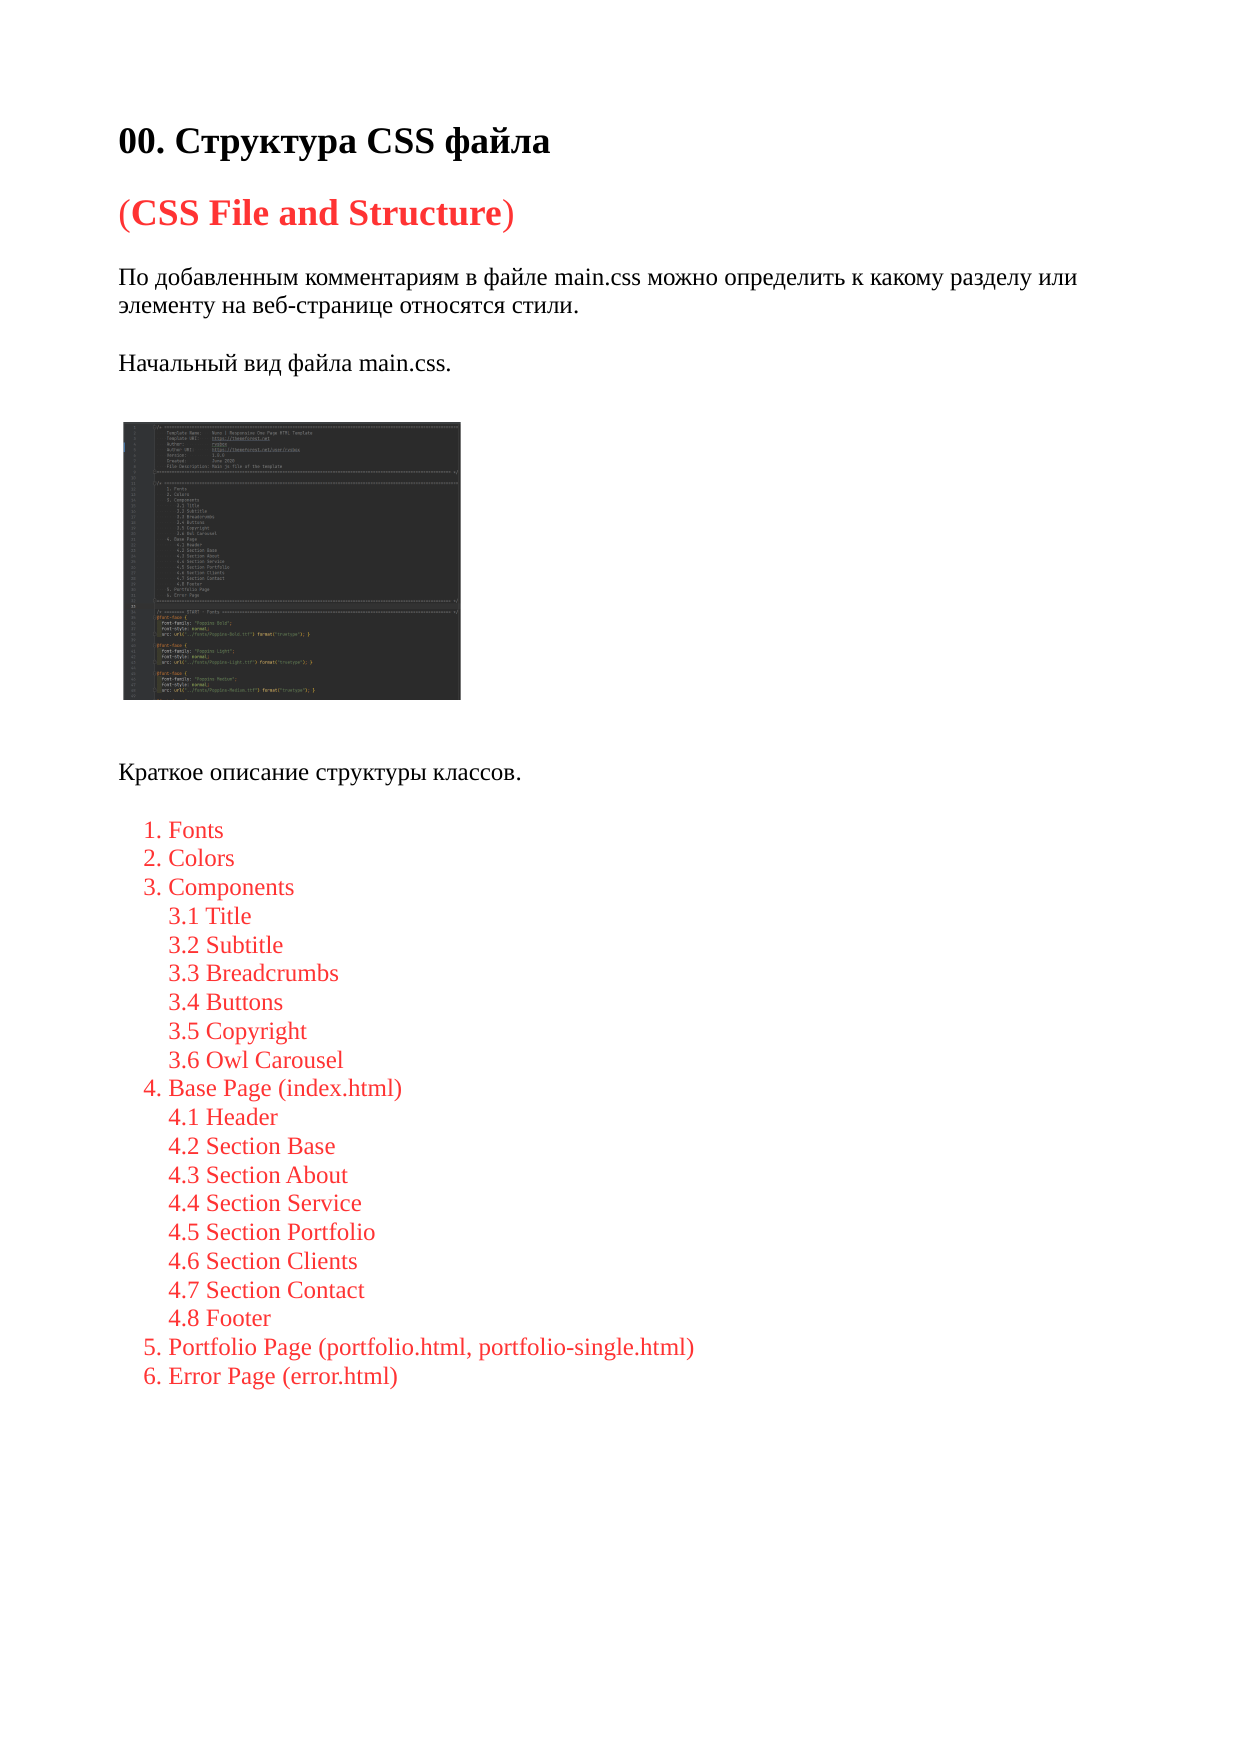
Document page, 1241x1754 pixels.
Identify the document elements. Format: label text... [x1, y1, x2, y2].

text 3. Components [118, 872, 1122, 901]
text 4.6 Section Clients [118, 1246, 1122, 1275]
text 3.1 Title [118, 901, 1122, 930]
text 4.3 Section About [118, 1160, 1122, 1188]
text 2. Colors [118, 843, 1122, 872]
text 3.4 Buttons [118, 987, 1122, 1016]
text 6. Error Page (error.html) [118, 1361, 1122, 1390]
text 4.7 Section Contact [118, 1275, 1122, 1303]
text Начальный вид файла main.css. [118, 348, 1122, 377]
text 4.2 Section Base [118, 1131, 1122, 1160]
text 4. Base Page (index.html) [118, 1073, 1122, 1102]
text 00. Структура CSS файла [118, 118, 1122, 161]
text 1. Fonts [118, 815, 1122, 843]
text 5. Portfolio Page (portfolio.html, portfolio-single.html) [118, 1332, 1122, 1361]
text Краткое описание структуры классов. [118, 757, 1122, 786]
text 3.5 Copyright [118, 1016, 1122, 1045]
text 4.1 Header [118, 1102, 1122, 1131]
text 3.6 Owl Carousel [118, 1045, 1122, 1073]
text 4.5 Section Portfolio [118, 1217, 1122, 1246]
text По добавленным комментариям в файле main.css можно определить к какому разделу или элементу на веб-странице относятся стили. [118, 262, 1122, 319]
text 4.8 Footer [118, 1303, 1122, 1332]
picture [123, 422, 461, 700]
text 4.4 Section Service [118, 1188, 1122, 1217]
text 3.2 Subtitle [118, 930, 1122, 958]
text 3.3 Breadcrumbs [118, 958, 1122, 987]
text (CSS File and Structure) [118, 190, 1122, 233]
